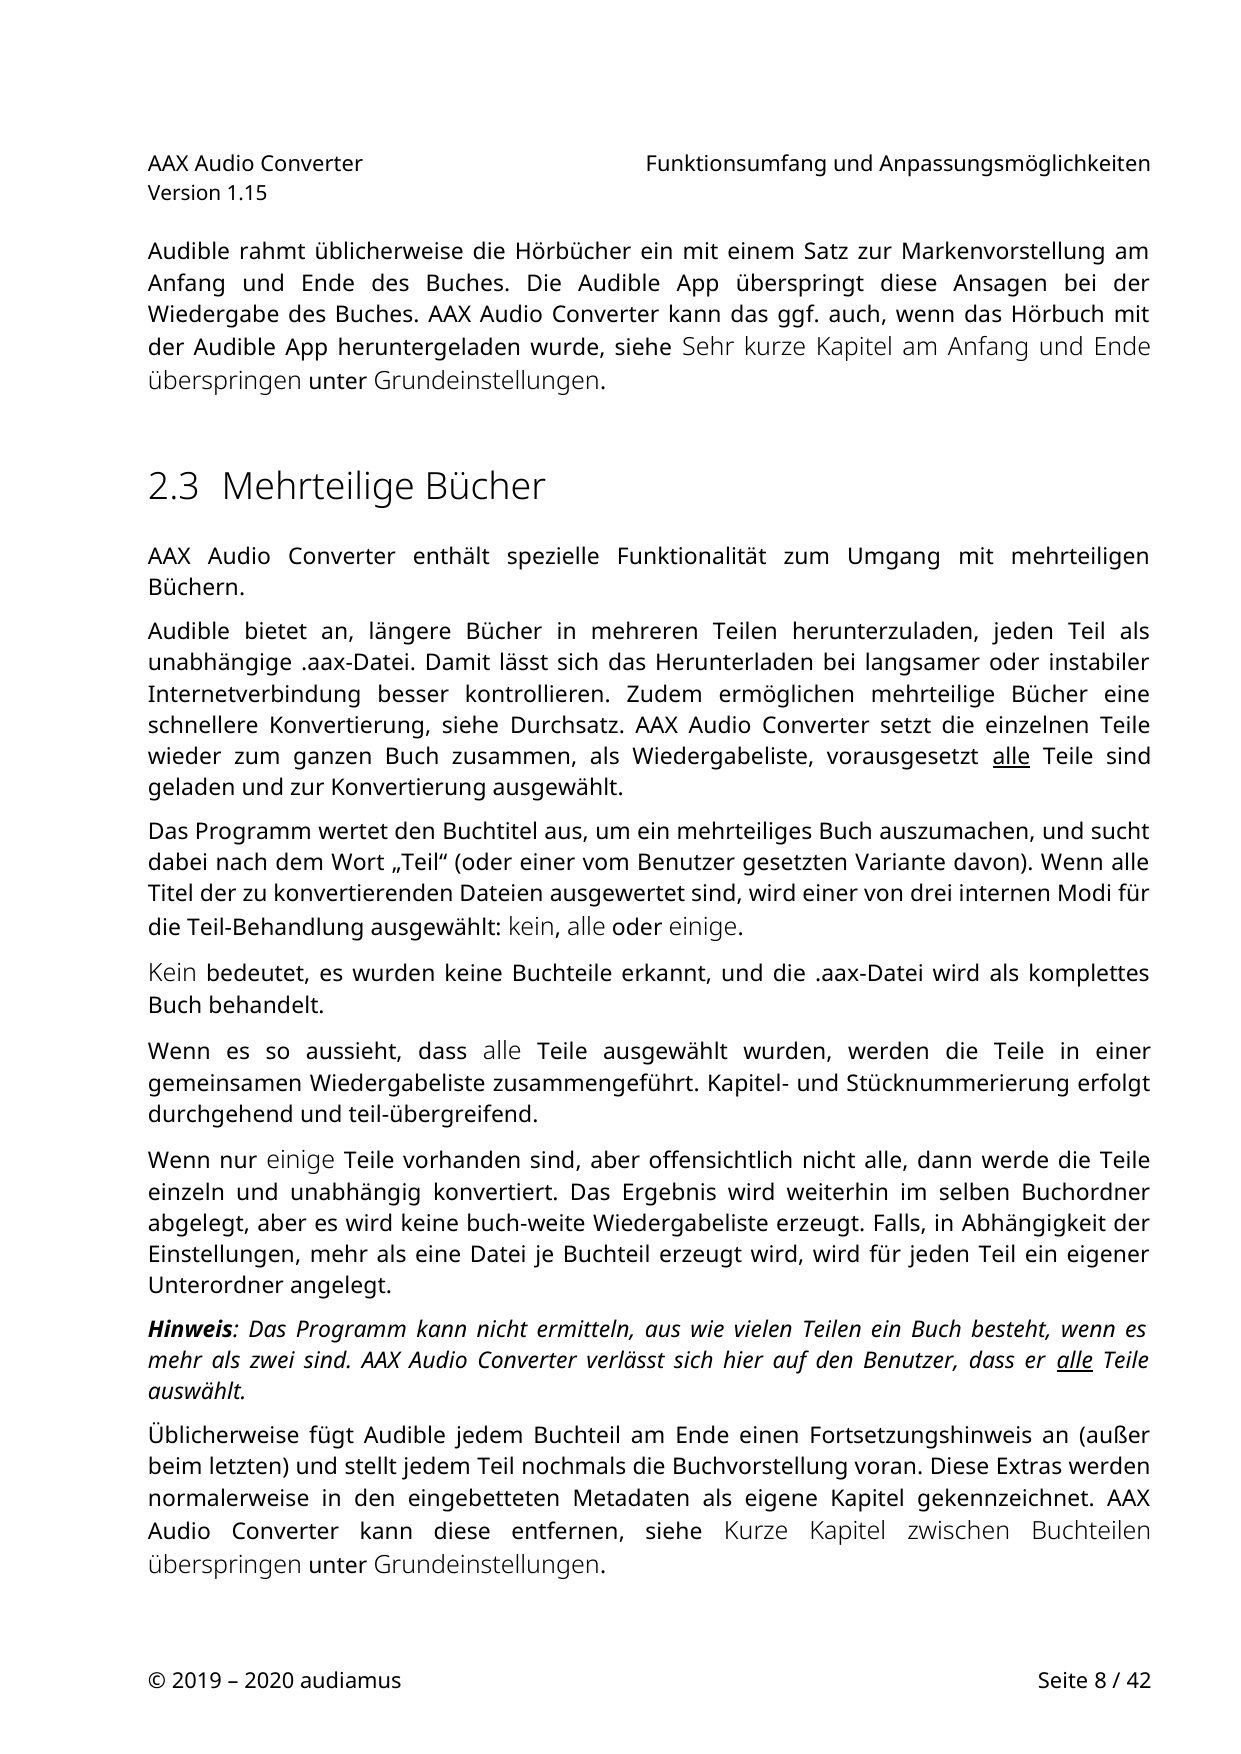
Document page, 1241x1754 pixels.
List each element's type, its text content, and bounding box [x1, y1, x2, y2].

text Audible rahmt üblicherweise die Hörbücher ein mit einem Satz zur Markenvorstellung am Anfang und Ende des Buches. Die Audible App überspringt diese Ansagen bei der Wiedergabe des Buches. AAX Audio Converter kann das ggf. auch, wenn das Hörbuch mit der Audible App heruntergeladen wurde, siehe Sehr kurze Kapitel am Anfang und Ende überspringen unter Grundeinstellungen. [148, 235, 1152, 397]
text Audible bietet an, längere Bücher in mehreren Teilen herunterzuladen, jeden Teil als unabhängige .aax-Datei. Damit lässt sich das Herunterladen bei langsamer oder instabiler Internetverbindung besser kontrollieren. Zudem ermöglichen mehrteilige Bücher eine schnellere Konvertierung, siehe Durchsatz. AAX Audio Converter setzt die einzelnen Teile wieder zum ganzen Buch zusammen, als Wiedergabeliste, vorausgesetzt alle Teile sind geladen und zur Konvertierung ausgewählt. [148, 615, 1152, 802]
text Hinweis: Das Programm kann nicht ermitteln, aus wie vielen Teilen ein Buch besteht, wenn es mehr als zwei sind. AAX Audio Converter verlässt sich hier auf den Benutzer, dass er alle Teile auswählt. [148, 1313, 1152, 1407]
text Wenn es so aussieht, dass alle Teile ausgewählt wurden, werden die Teile in einer gemeinsamen Wiedergabeliste zusammengeführt. Kapitel- und Stücknummerierung erfolgt durchgehend und teil-übergreifend. [148, 1033, 1152, 1129]
text Üblicherweise fügt Audible jedem Buchteil am Ende einen Fortsetzungshinweis an (außer beim letzten) und stellt jedem Teil nochmals die Buchvorstellung voran. Diese Extras werden normalerweise in den eingebetteten Metadaten als eigene Kapitel gekennzeichnet. AAX Audio Converter kann diese entfernen, siehe Kurze Kapitel zwischen Buchteilen überspringen unter Grundeinstellungen. [148, 1419, 1152, 1581]
text Kein bedeutet, es wurden keine Buchteile erkannt, und die .aax-Datei wird als komplettes Buch behandelt. [148, 955, 1152, 1020]
text AAX Audio Converter enthält spezielle Funktionalität zum Umgang mit mehrteiligen Büchern. [148, 540, 1152, 603]
text Das Programm wertet den Buchtitel aus, um ein mehrteiliges Buch auszumachen, und sucht dabei nach dem Wort „Teil“ (oder einer vom Benutzer gesetzten Variante davon). Wenn alle Titel der zu konvertierenden Dateien ausgewertet sind, wird einer von drei internen Modi für die Teil-Behandlung ausgewählt: kein, alle oder einige. [148, 815, 1152, 943]
text Wenn nur einige Teile vorhanden sind, aber offensichtlich nicht alle, dann werde die Teile einzeln und unabhängig konvertiert. Das Ergebnis wird weiterhin im selben Buchordner abgelegt, aber es wird keine buch-weite Wiedergabeliste erzeugt. Falls, in Abhängigkeit der Einstellungen, mehr als eine Datei je Buchteil erzeugt wird, wird für jeden Teil ein eigener Unterordner angelegt. [148, 1141, 1152, 1300]
subtitle Mehrteilige Bücher [148, 459, 1152, 511]
